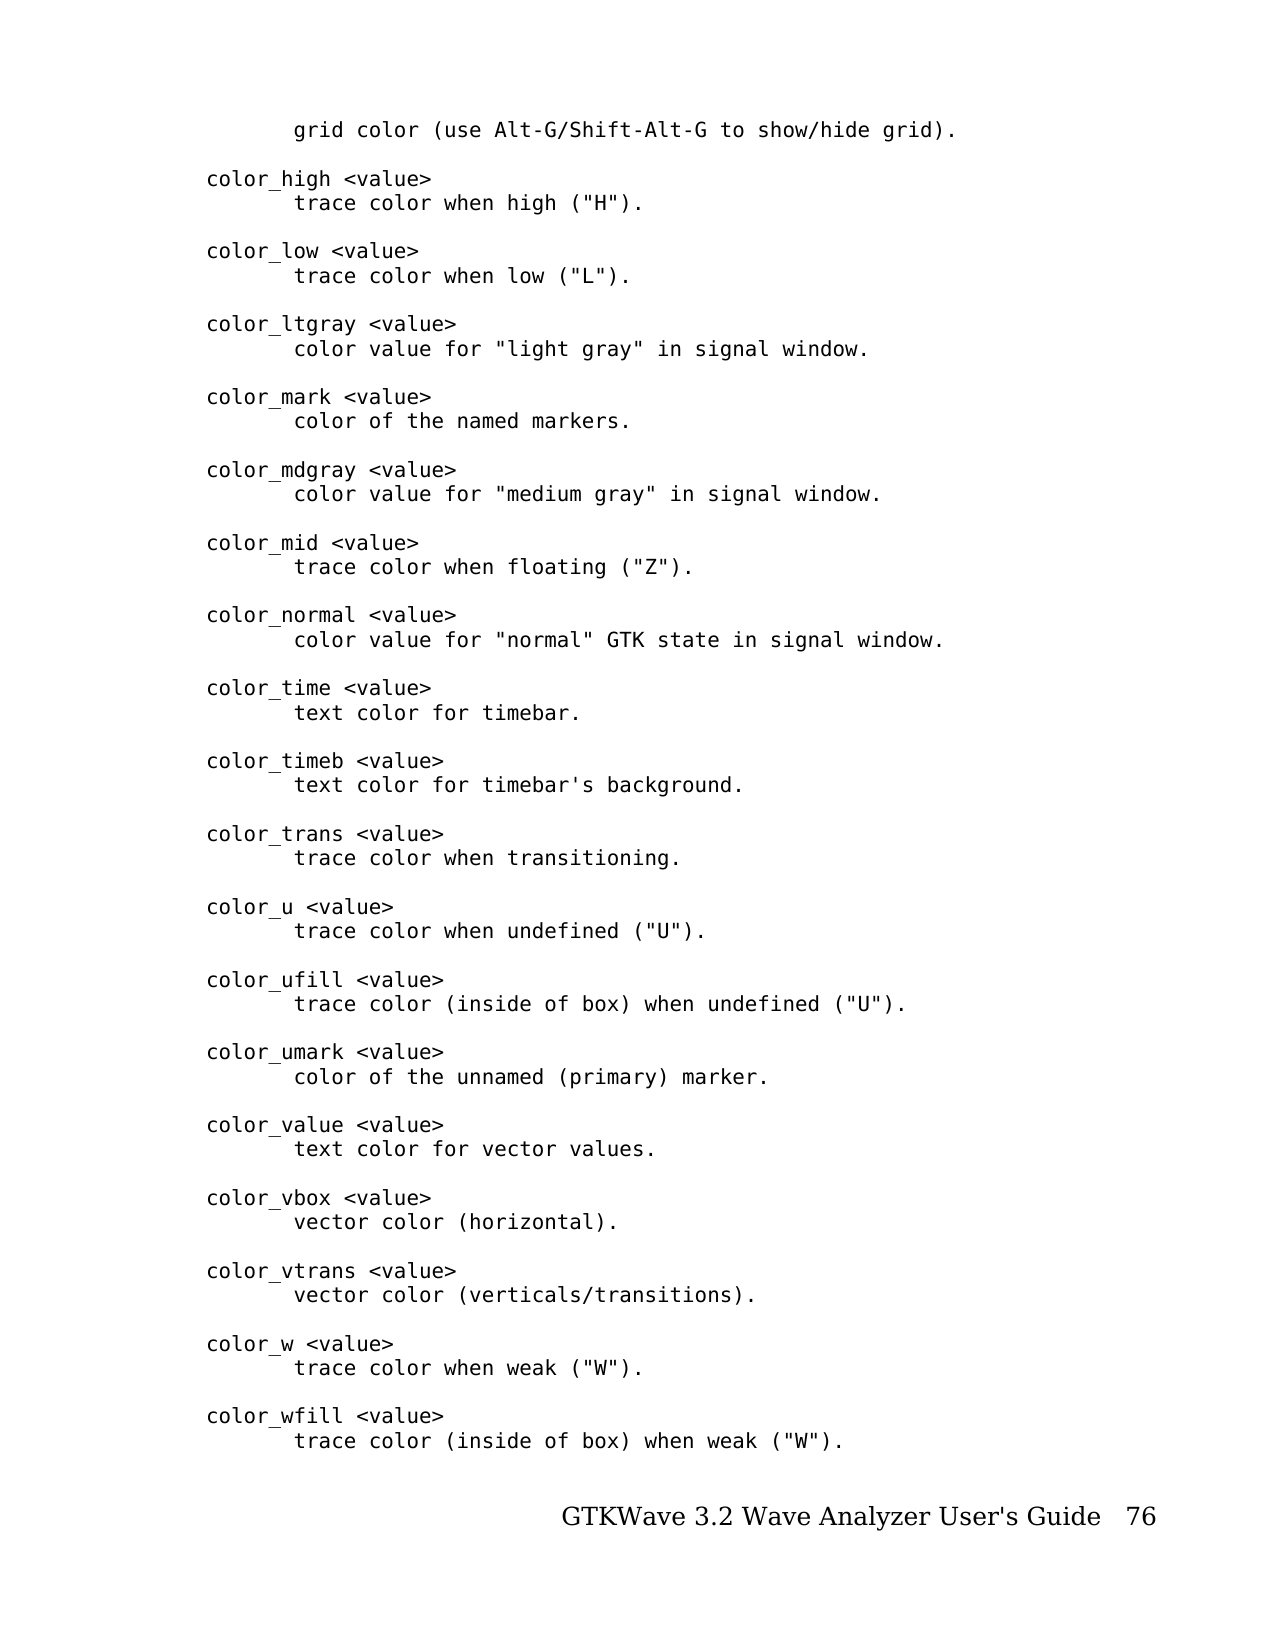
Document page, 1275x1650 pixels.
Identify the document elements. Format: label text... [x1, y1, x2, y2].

text grid color (use Alt-G/Shift-Alt-G to show/hide grid). [118, 118, 1157, 142]
text color_timeb <value> [118, 749, 1157, 773]
text color of the named markers. [118, 409, 1157, 434]
text color_time <value> [118, 676, 1157, 701]
text color_umark <value> [118, 1040, 1157, 1065]
text trace color (inside of box) when undefined ("U"). [118, 992, 1157, 1016]
text color_value <value> [118, 1113, 1157, 1137]
text color_u <value> [118, 895, 1157, 919]
text trace color when floating ("Z"). [118, 555, 1157, 579]
text color value for "medium gray" in signal window. [118, 482, 1157, 506]
text color_vtrans <value> [118, 1259, 1157, 1283]
text color_mark <value> [118, 385, 1157, 409]
text color_mid <value> [118, 531, 1157, 555]
text color value for "normal" GTK state in signal window. [118, 628, 1157, 652]
text color_normal <value> [118, 603, 1157, 628]
text color_trans <value> [118, 822, 1157, 846]
text text color for vector values. [118, 1137, 1157, 1162]
text color_mdgray <value> [118, 458, 1157, 482]
text text color for timebar's background. [118, 773, 1157, 798]
text color_w <value> [118, 1332, 1157, 1356]
text trace color when transitioning. [118, 846, 1157, 871]
text color of the unnamed (primary) marker. [118, 1065, 1157, 1089]
text trace color when undefined ("U"). [118, 919, 1157, 943]
text color_wfill <value> [118, 1404, 1157, 1429]
text vector color (verticals/transitions). [118, 1283, 1157, 1307]
text color value for "light gray" in signal window. [118, 337, 1157, 361]
text trace color when high ("H"). [118, 191, 1157, 215]
text color_vbox <value> [118, 1186, 1157, 1210]
text color_low <value> [118, 239, 1157, 264]
text vector color (horizontal). [118, 1210, 1157, 1234]
text color_ufill <value> [118, 968, 1157, 992]
text color_high <value> [118, 167, 1157, 191]
text trace color (inside of box) when weak ("W"). [118, 1429, 1157, 1453]
text color_ltgray <value> [118, 312, 1157, 337]
text text color for timebar. [118, 701, 1157, 725]
text trace color when weak ("W"). [118, 1356, 1157, 1380]
text trace color when low ("L"). [118, 264, 1157, 288]
